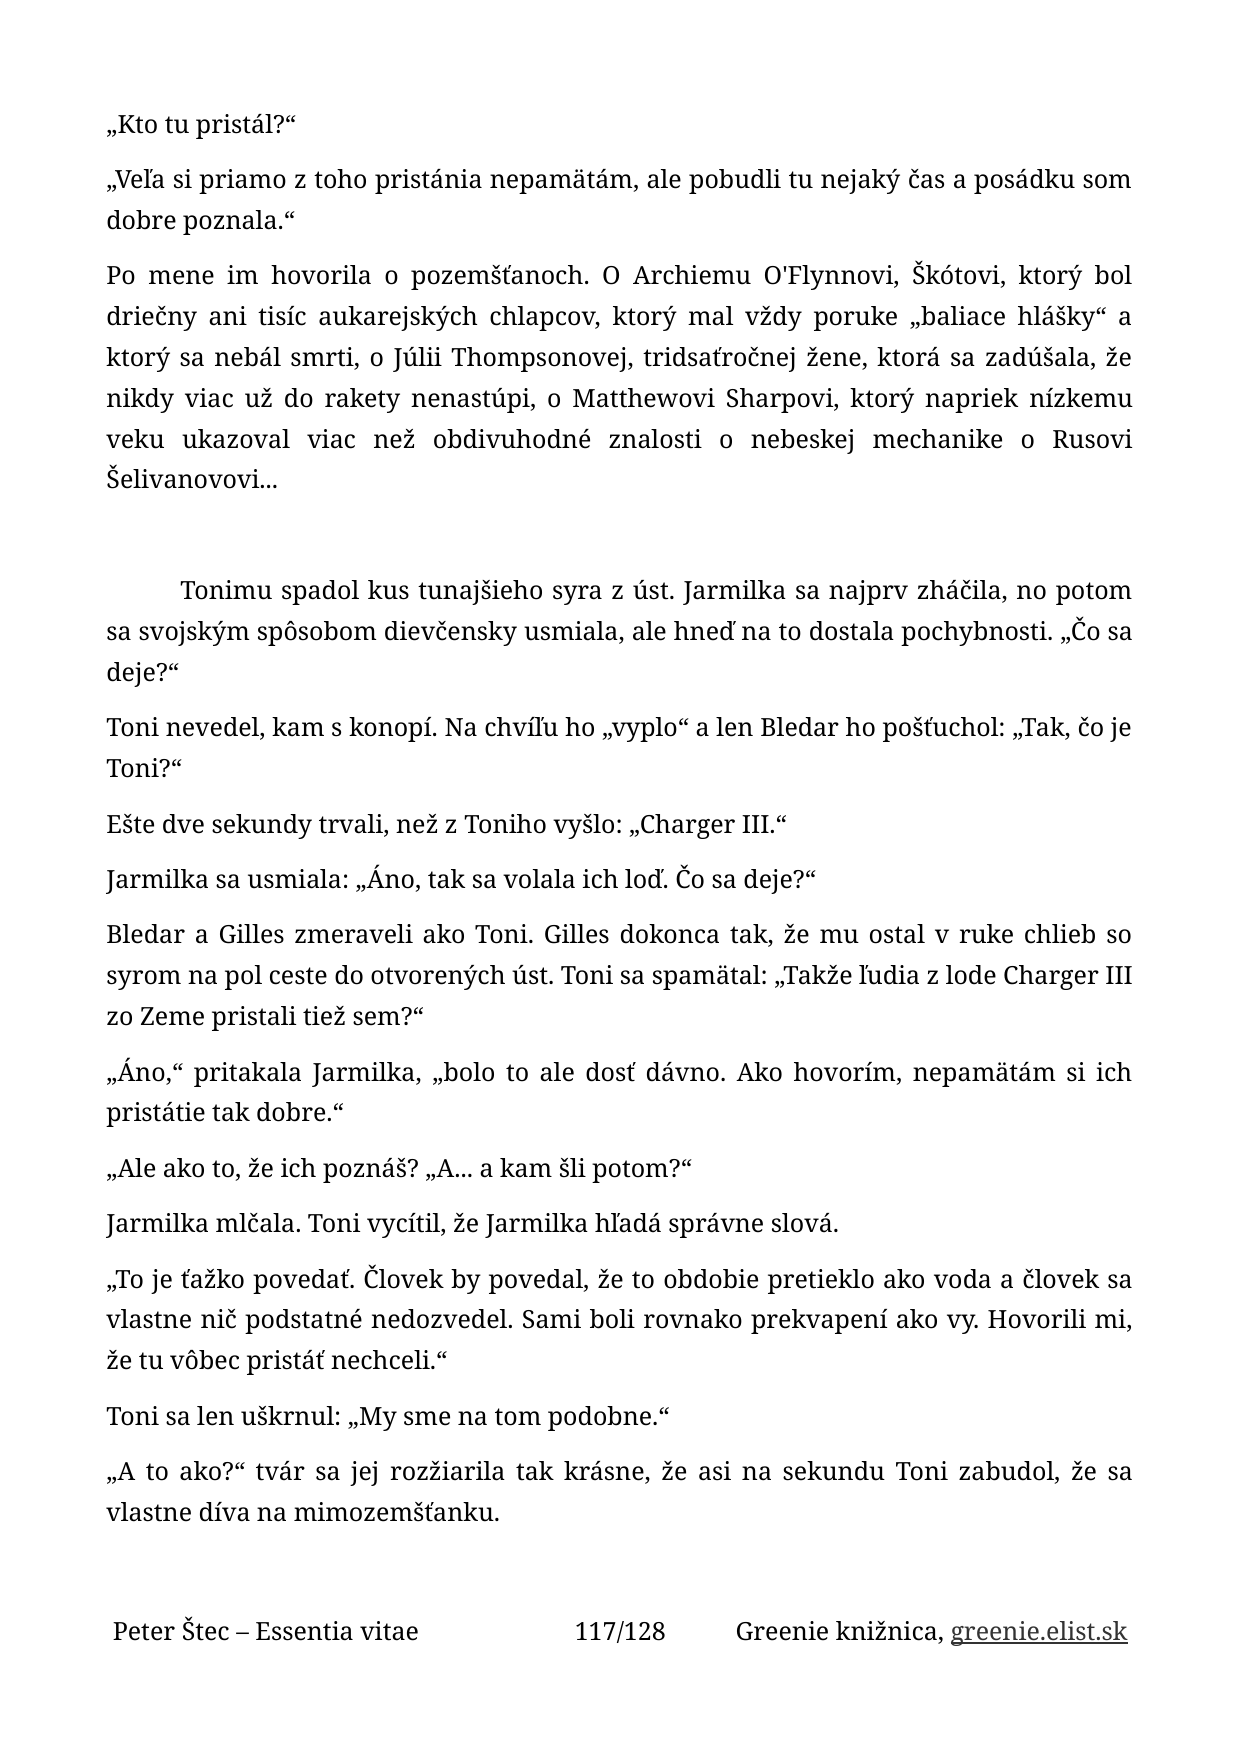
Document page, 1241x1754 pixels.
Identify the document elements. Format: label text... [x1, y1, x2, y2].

text Jarmilka mlčala. Toni vycítil, že Jarmilka hľadá správne slová. [106, 1206, 1134, 1240]
text Tonimu spadol kus tunajšieho syra z úst. Jarmilka sa najprv zháčila, no potom sa svojským spôsobom dievčensky usmiala, ale hneď na to dostala pochybnosti. „Čo sa deje?“ [106, 573, 1134, 689]
text Toni sa len uškrnul: „My sme na tom podobne.“ [106, 1398, 1134, 1432]
text „Kto tu pristál?“ [106, 106, 1134, 140]
text „Áno,“ pritakala Jarmilka, „bolo to ale dosť dávno. Ako hovorím, nepamätám si ich pristátie tak dobre.“ [106, 1054, 1134, 1129]
text „Ale ako to, že ich poznáš? „A... a kam šli potom?“ [106, 1150, 1134, 1184]
text „To je ťažko povedať. Človek by povedal, že to obdobie pretieklo ako voda a človek sa vlastne nič podstatné nedozvedel. Sami boli rovnako prekvapení ako vy. Hovorili mi, že tu vôbec pristáť nechceli.“ [106, 1261, 1134, 1377]
text Toni nevedel, kam s konopí. Na chvíľu ho „vyplo“ a len Bledar ho pošťuchol: „Tak, čo je Toni?“ [106, 710, 1134, 785]
text Jarmilka sa usmiala: „Áno, tak sa volala ich loď. Čo sa deje?“ [106, 862, 1134, 896]
text „Veľa si priamo z toho pristánia nepamätám, ale pobudli tu nejaký čas a posádku som dobre poznala.“ [106, 162, 1134, 237]
text Ešte dve sekundy trvali, než z Toniho vyšlo: „Charger III.“ [106, 806, 1134, 840]
text „A to ako?“ tvár sa jej rozžiarila tak krásne, že asi na sekundu Toni zabudol, že sa vlastne díva na mimozemšťanku. [106, 1454, 1134, 1529]
text Bledar a Gilles zmeraveli ako Toni. Gilles dokonca tak, že mu ostal v ruke chlieb so syrom na pol ceste do otvorených úst. Toni sa spamätal: „Takže ľudia z lode Charger III zo Zeme pristali tiež sem?“ [106, 917, 1134, 1033]
text Po mene im hovorila o pozemšťanoch. O Archiemu O'Flynnovi, Škótovi, ktorý bol driečny ani tisíc aukarejských chlapcov, ktorý mal vždy poruke „baliace hlášky“ a ktorý sa nebál smrti, o Júlii Thompsonovej, tridsaťročnej žene, ktorá sa zadúšala, že nikdy viac už do rakety nenastúpi, o Matthewovi Sharpovi, ktorý napriek nízkemu veku ukazoval viac než obdivuhodné znalosti o nebeskej mechanike o Rusovi Šelivanovovi... [106, 258, 1134, 496]
